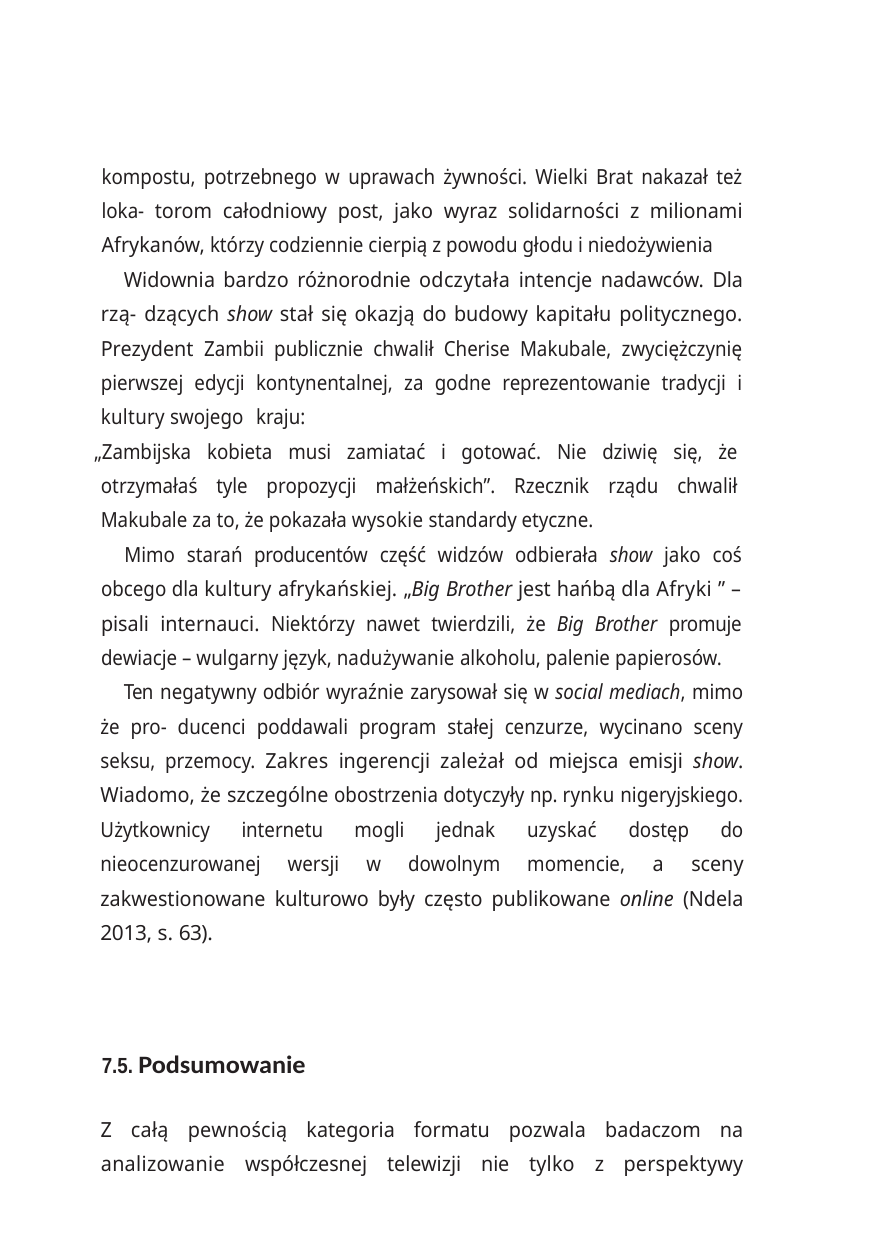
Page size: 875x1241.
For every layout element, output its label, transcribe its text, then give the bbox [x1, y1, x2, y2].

text Widownia bardzo różnorodnie odczytała intencje nadawców. Dla rzą- dzących show stał się okazją do budowy kapitału politycznego. Prezydent Zambii publicznie chwalił Cherise Makubale, zwyciężczynię pierwszej edycji kontynentalnej, za godne reprezentowanie tradycji i kultury swojego kraju: [101, 265, 743, 431]
text „Zambijska kobieta musi zamiatać i gotować. Nie dziwię się, że otrzymałaś tyle propozycji małżeńskich”. Rzecznik rządu chwalił Makubale za to, że pokazała wysokie standardy etyczne. [94, 437, 738, 534]
text Mimo starań producentów część widzów odbierała show jako coś obcego dla kultury afrykańskiej. „Big Brother jest hańbą dla Afryki ” – pisali internauci. Niektórzy nawet twierdzili, że Big Brother promuje dewiacje – wulgarny język, nadużywanie alkoholu, palenie papierosów. [101, 540, 742, 672]
text 7.5. Podsumowanie [102, 1049, 755, 1079]
text Ten negatywny odbiór wyraźnie zarysował się w social mediach, mimo że pro- ducenci poddawali program stałej cenzurze, wycinano sceny seksu, przemocy. Zakres ingerencji zależał od miejsca emisji show. Wiadomo, że szczególne obostrzenia dotyczyły np. rynku nigeryjskiego. Użytkownicy internetu mogli jednak uzyskać dostęp do nieocenzurowanej wersji w dowolnym momencie, a sceny zakwestionowane kulturowo były często publikowane online (Ndela 2013, s. 63). [100, 677, 743, 947]
text Z całą pewnością kategoria formatu pozwala badaczom na analizowanie współczesnej telewizji nie tylko z perspektywy [100, 1115, 743, 1178]
text kompostu, potrzebnego w uprawach żywności. Wielki Brat nakazał też loka- torom całodniowy post, jako wyraz solidarności z milionami Afrykanów, którzy codziennie cierpią z powodu głodu i niedożywienia [101, 162, 743, 259]
